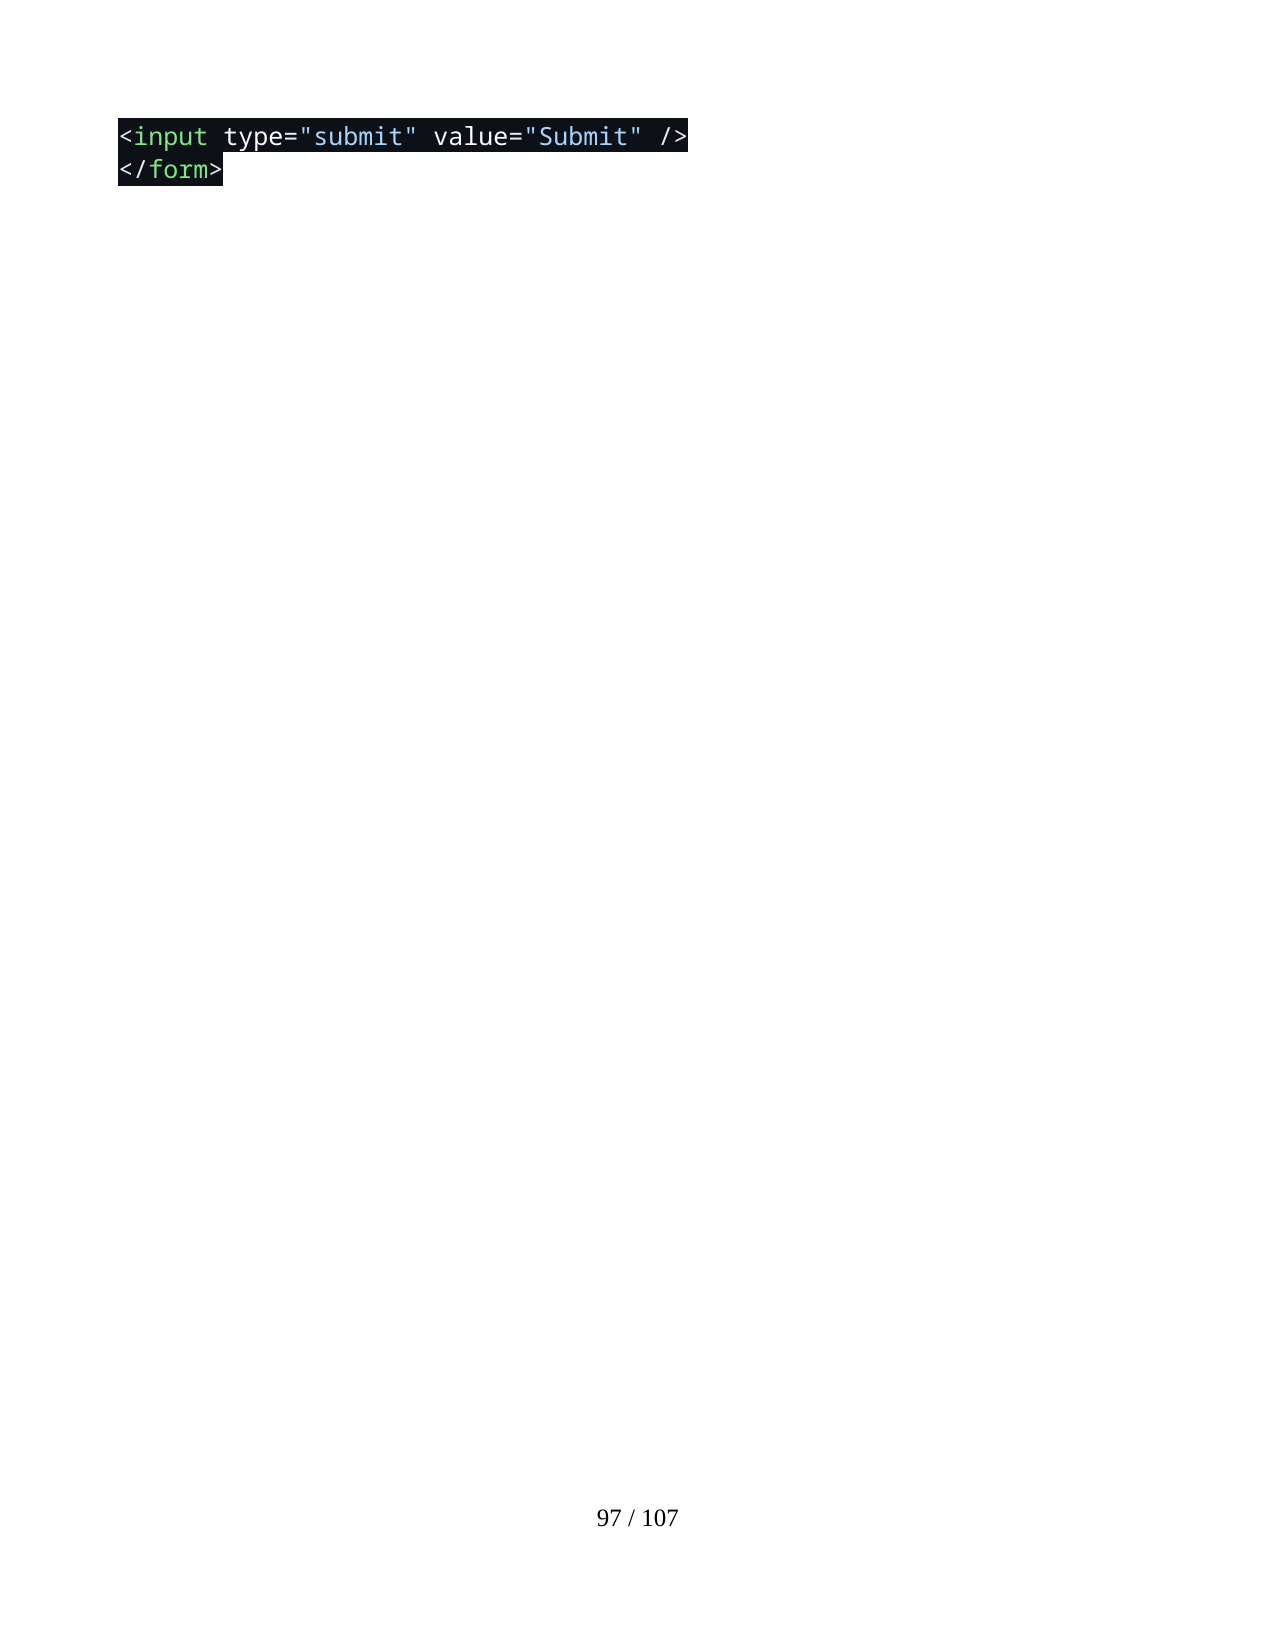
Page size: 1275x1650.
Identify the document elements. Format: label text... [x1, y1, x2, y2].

text </form> [118, 152, 1157, 186]
text <input type="submit" value="Submit" /> [118, 118, 1157, 152]
